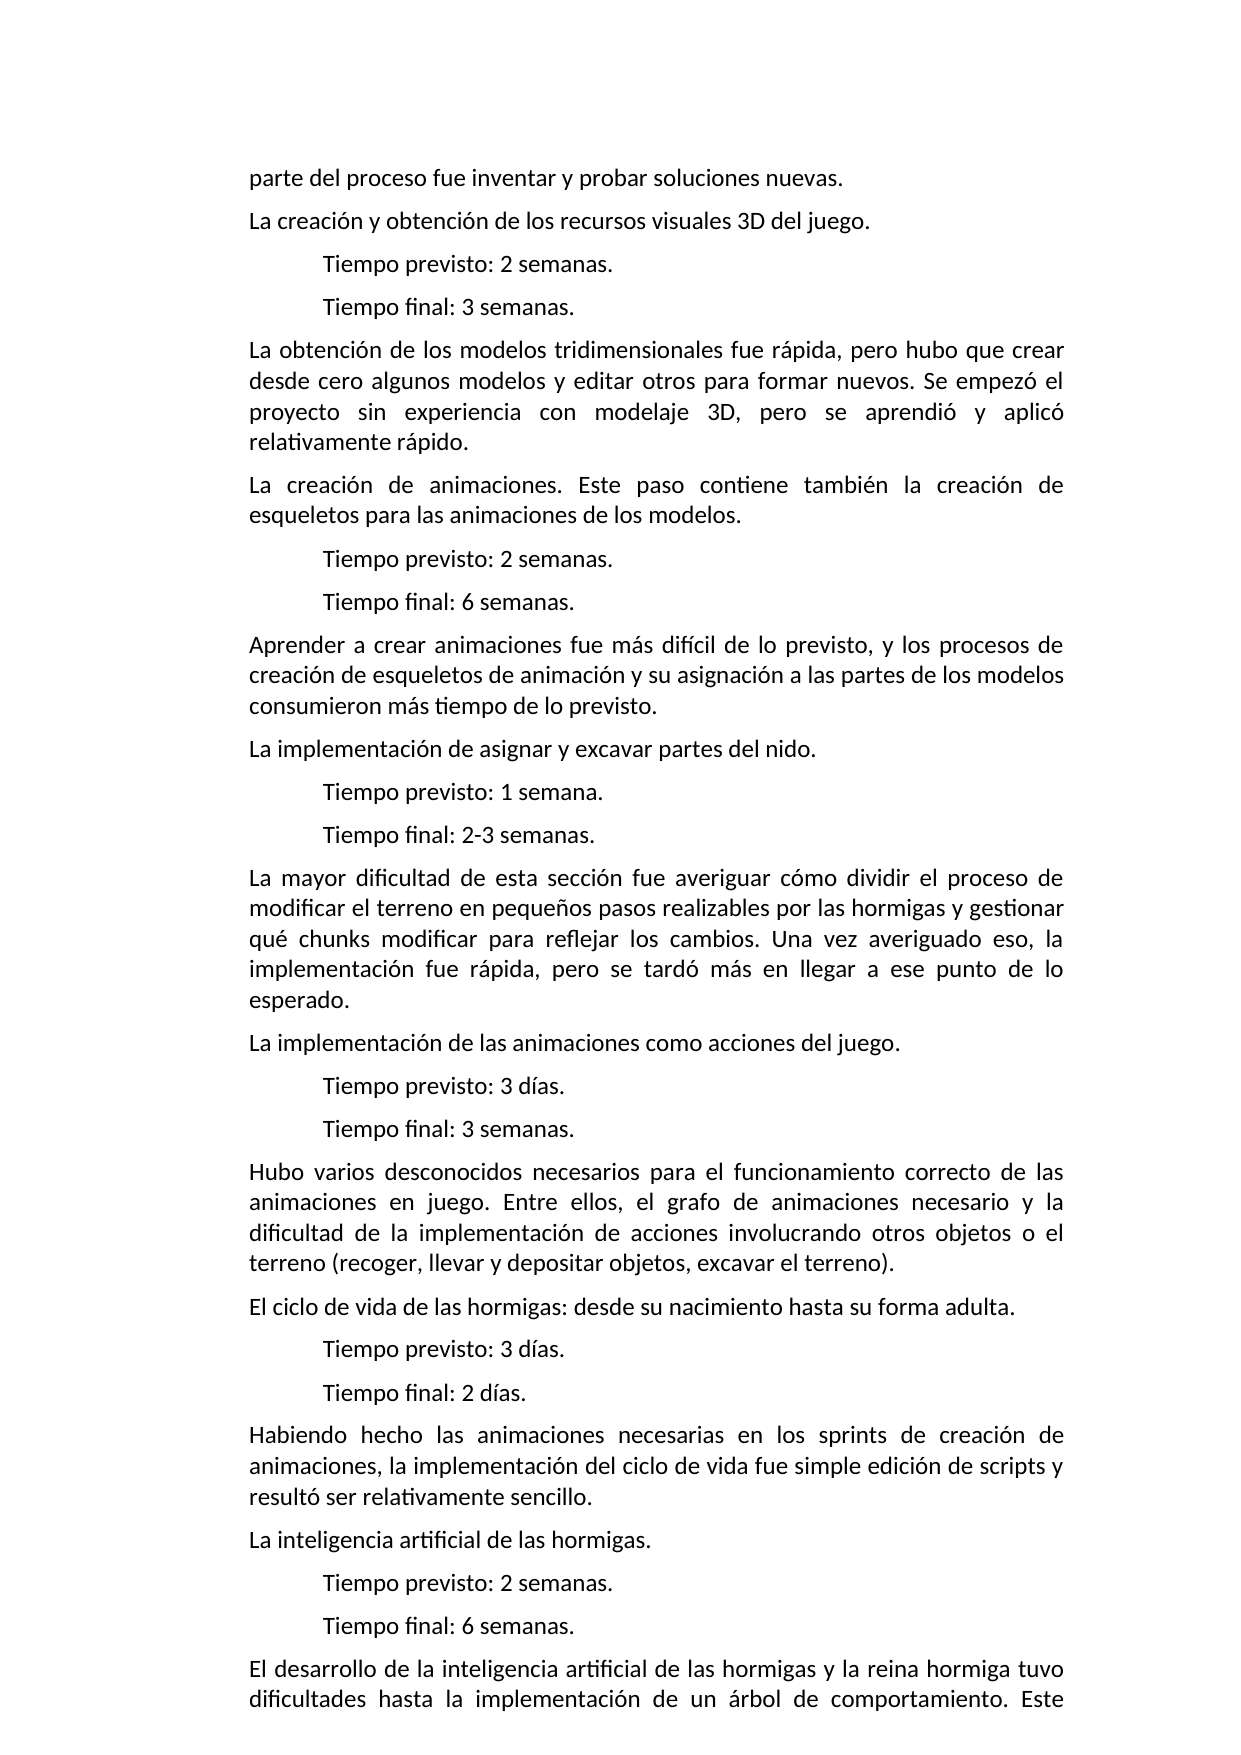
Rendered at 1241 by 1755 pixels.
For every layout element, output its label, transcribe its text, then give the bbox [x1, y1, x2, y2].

list Tiempo final: 6 semanas. [293, 1610, 1065, 1640]
list Tiempo previsto: 1 semana. [293, 776, 1065, 806]
list parte del proceso fue inventar y probar soluciones nuevas. [219, 162, 1065, 193]
list La mayor dificultad de esta sección fue averiguar cómo dividir el proceso de modificar el terreno en pequeños pasos realizables por las hormigas y gestionar qué chunks modificar para reflejar los cambios. Una vez averiguado eso, la implementación fue rápida, pero se tardó más en llegar a ese punto de lo esperado. [219, 862, 1065, 1014]
list Tiempo previsto: 2 semanas. [293, 1567, 1065, 1597]
list La creación y obtención de los recursos visuales 3D del juego. [219, 206, 1065, 236]
list Hubo varios desconocidos necesarios para el funcionamiento correcto de las animaciones en juego. Entre ellos, el grafo de animaciones necesario y la dificultad de la implementación de acciones involucrando otros objetos o el terreno (recoger, llevar y depositar objetos, excavar el terreno). [219, 1156, 1065, 1278]
list Tiempo final: 3 semanas. [293, 292, 1065, 322]
list Habiendo hecho las animaciones necesarias en los sprints de creación de animaciones, la implementación del ciclo de vida fue simple edición de scripts y resultó ser relativamente sencillo. [219, 1420, 1065, 1511]
list La implementación de asignar y excavar partes del nido. [219, 733, 1065, 763]
list Tiempo final: 6 semanas. [293, 586, 1065, 616]
list El ciclo de vida de las hormigas: desde su nacimiento hasta su forma adulta. [219, 1291, 1065, 1321]
list La implementación de las animaciones como acciones del juego. [219, 1027, 1065, 1057]
list La creación de animaciones. Este paso contiene también la creación de esqueletos para las animaciones de los modelos. [219, 469, 1065, 530]
list Aprender a crear animaciones fue más difícil de lo previsto, y los procesos de creación de esqueletos de animación y su asignación a las partes de los modelos consumieron más tiempo de lo previsto. [219, 629, 1065, 720]
list El desarrollo de la inteligencia artificial de las hormigas y la reina hormiga tuvo dificultades hasta la implementación de un árbol de comportamiento. Este [219, 1653, 1065, 1714]
list La inteligencia artificial de las hormigas. [219, 1524, 1065, 1554]
list Tiempo previsto: 3 días. [293, 1334, 1065, 1364]
list Tiempo previsto: 3 días. [293, 1070, 1065, 1101]
list Tiempo previsto: 2 semanas. [293, 543, 1065, 573]
list Tiempo final: 2 días. [293, 1377, 1065, 1407]
list Tiempo final: 3 semanas. [293, 1113, 1065, 1143]
list Tiempo previsto: 2 semanas. [293, 248, 1065, 279]
list La obtención de los modelos tridimensionales fue rápida, pero hubo que crear desde cero algunos modelos y editar otros para formar nuevos. Se empezó el proyecto sin experiencia con modelaje 3D, pero se aprendió y aplicó relativamente rápido. [219, 334, 1065, 457]
list Tiempo final: 2-3 semanas. [293, 819, 1065, 849]
